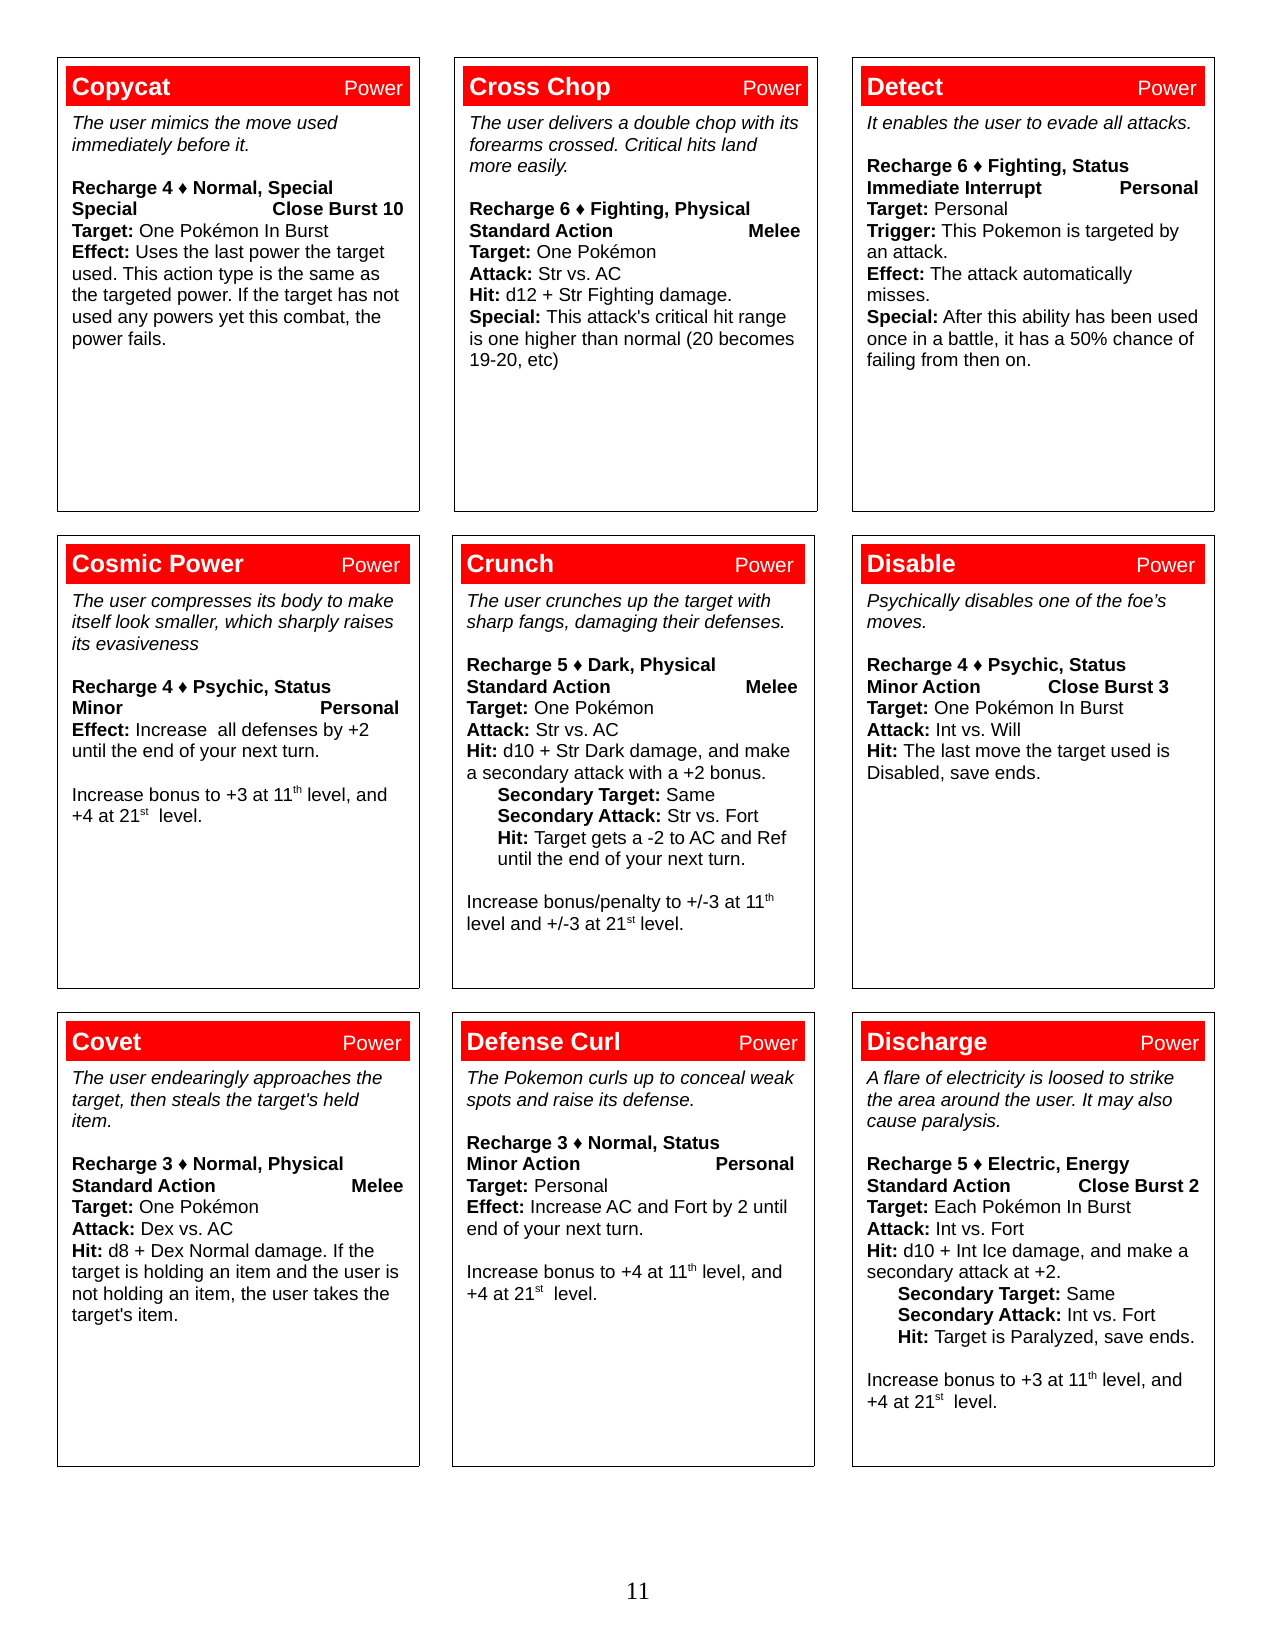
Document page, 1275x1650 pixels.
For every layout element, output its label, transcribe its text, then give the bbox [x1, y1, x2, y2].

table_header Defense Curl Power [461, 1021, 805, 1061]
table_cell A flare of electricity is loosed to strike the area around the user. It may also cause paralysis. Recharge 5 ♦ Electric, Energy Standard Action Close Burst 2 Target: Each Pokémon In Burst Attack: Int vs. Fort Hit: d10 + Int Ice damage, and make a secondary attack at +2. Secondary Target: Same Secondary Attack: Int vs. Fort Hit: Target is Paralyzed, save ends. Increase bonus to +3 at 11th level, and +4 at 21st level. [861, 1061, 1205, 1418]
table_cell The user mimics the move used immediately before it. Recharge 4 ♦ Normal, Special Special Close Burst 10 Target: One Pokémon In Burst Effect: Uses the last power the target used. This action type is the same as the targeted power. If the target has not used any powers yet this combat, the power fails. [66, 106, 410, 355]
table_header Cosmic Power Power [66, 544, 410, 584]
table_header Covet Power [66, 1021, 410, 1061]
table_cell The user delivers a double chop with its forearms crossed. Critical hits land more easily. Recharge 6 ♦ Fighting, Physical Standard Action Melee Target: One Pokémon Attack: Str vs. AC Hit: d12 + Str Fighting damage. Special: This attack's critical hit range is one higher than normal (20 becomes 19-20, etc) [463, 106, 808, 376]
table_header Detect Power [861, 66, 1205, 106]
table_cell It enables the user to evade all attacks. Recharge 6 ♦ Fighting, Status Immediate Interrupt Personal Target: Personal Trigger: This Pokemon is targeted by an attack. Effect: The attack automatically misses. Special: After this ability has been used once in a battle, it has a 50% chance of failing from then on. [861, 106, 1205, 376]
table_header Discharge Power [861, 1021, 1205, 1061]
table_cell The user endearingly approaches the target, then steals the target's held item. Recharge 3 ♦ Normal, Physical Standard Action Melee Target: One Pokémon Attack: Dex vs. AC Hit: d8 + Dex Normal damage. If the target is holding an item and the user is not holding an item, the user takes the target's item. [66, 1061, 410, 1331]
table_cell The user crunches up the target with sharp fangs, damaging their defenses. Recharge 5 ♦ Dark, Physical Standard Action Melee Target: One Pokémon Attack: Str vs. AC Hit: d10 + Str Dark damage, and make a secondary attack with a +2 bonus. Secondary Target: Same Secondary Attack: Str vs. Fort Hit: Target gets a -2 to AC and Ref until the end of your next turn. Increase bonus/penalty to +/-3 at 11th level and +/-3 at 21st level. [461, 584, 805, 940]
table_header Cross Chop Power [463, 66, 808, 106]
table_cell The user compresses its body to make itself look smaller, which sharply raises its evasiveness Recharge 4 ♦ Psychic, Status Minor Personal Effect: Increase all defenses by +2 until the end of your next turn. Increase bonus to +3 at 11th level, and +4 at 21st level. [66, 584, 410, 832]
table_header Disable Power [861, 544, 1205, 584]
table_cell The Pokemon curls up to conceal weak spots and raise its defense. Recharge 3 ♦ Normal, Status Minor Action Personal Target: Personal Effect: Increase AC and Fort by 2 until end of your next turn. Increase bonus to +4 at 11th level, and +4 at 21st level. [461, 1061, 805, 1310]
table_header Crunch Power [461, 544, 805, 584]
table_header Copycat Power [66, 66, 410, 106]
table_cell Psychically disables one of the foe’s moves. Recharge 4 ♦ Psychic, Status Minor Action Close Burst 3 Target: One Pokémon In Burst Attack: Int vs. Will Hit: The last move the target used is Disabled, save ends. [861, 584, 1205, 789]
